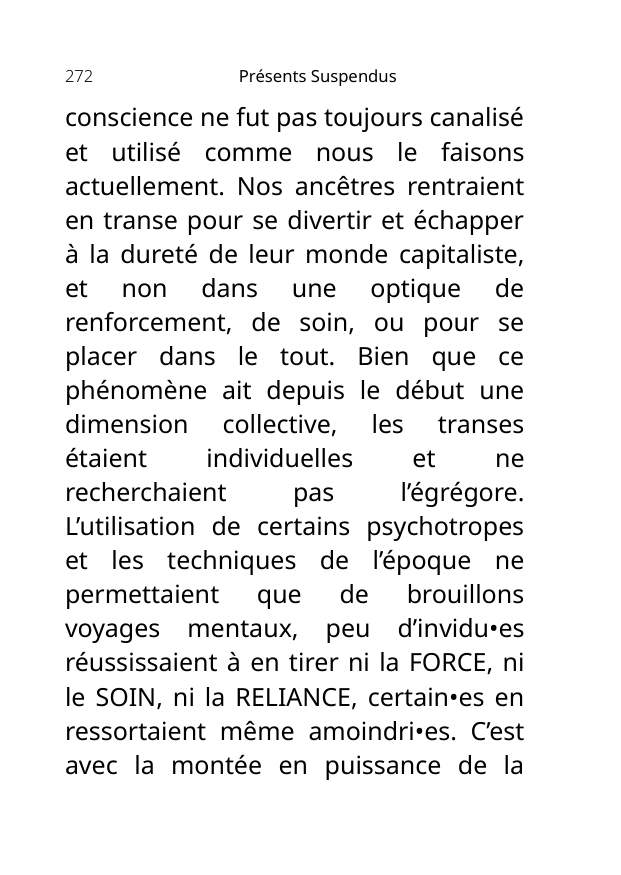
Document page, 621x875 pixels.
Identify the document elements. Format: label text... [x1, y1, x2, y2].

text conscience ne fut pas toujours canalisé et utilisé comme nous le faisons actuellement. Nos ancêtres rentraient en transe pour se divertir et échapper à la dureté de leur monde capitaliste, et non dans une optique de renforcement, de soin, ou pour se placer dans le tout. Bien que ce phénomène ait depuis le début une dimension collective, les transes étaient individuelles et ne recherchaient pas l’égrégore. L’utilisation de certains psychotropes et les techniques de l’époque ne permettaient que de brouillons voyages mentaux, peu d’invidu•es réussissaient à en tirer ni la FORCE, ni le SOIN, ni la RELIANCE, certain•es en ressortaient même amoindri•es. C’est avec la montée en puissance de la [65, 100, 524, 781]
